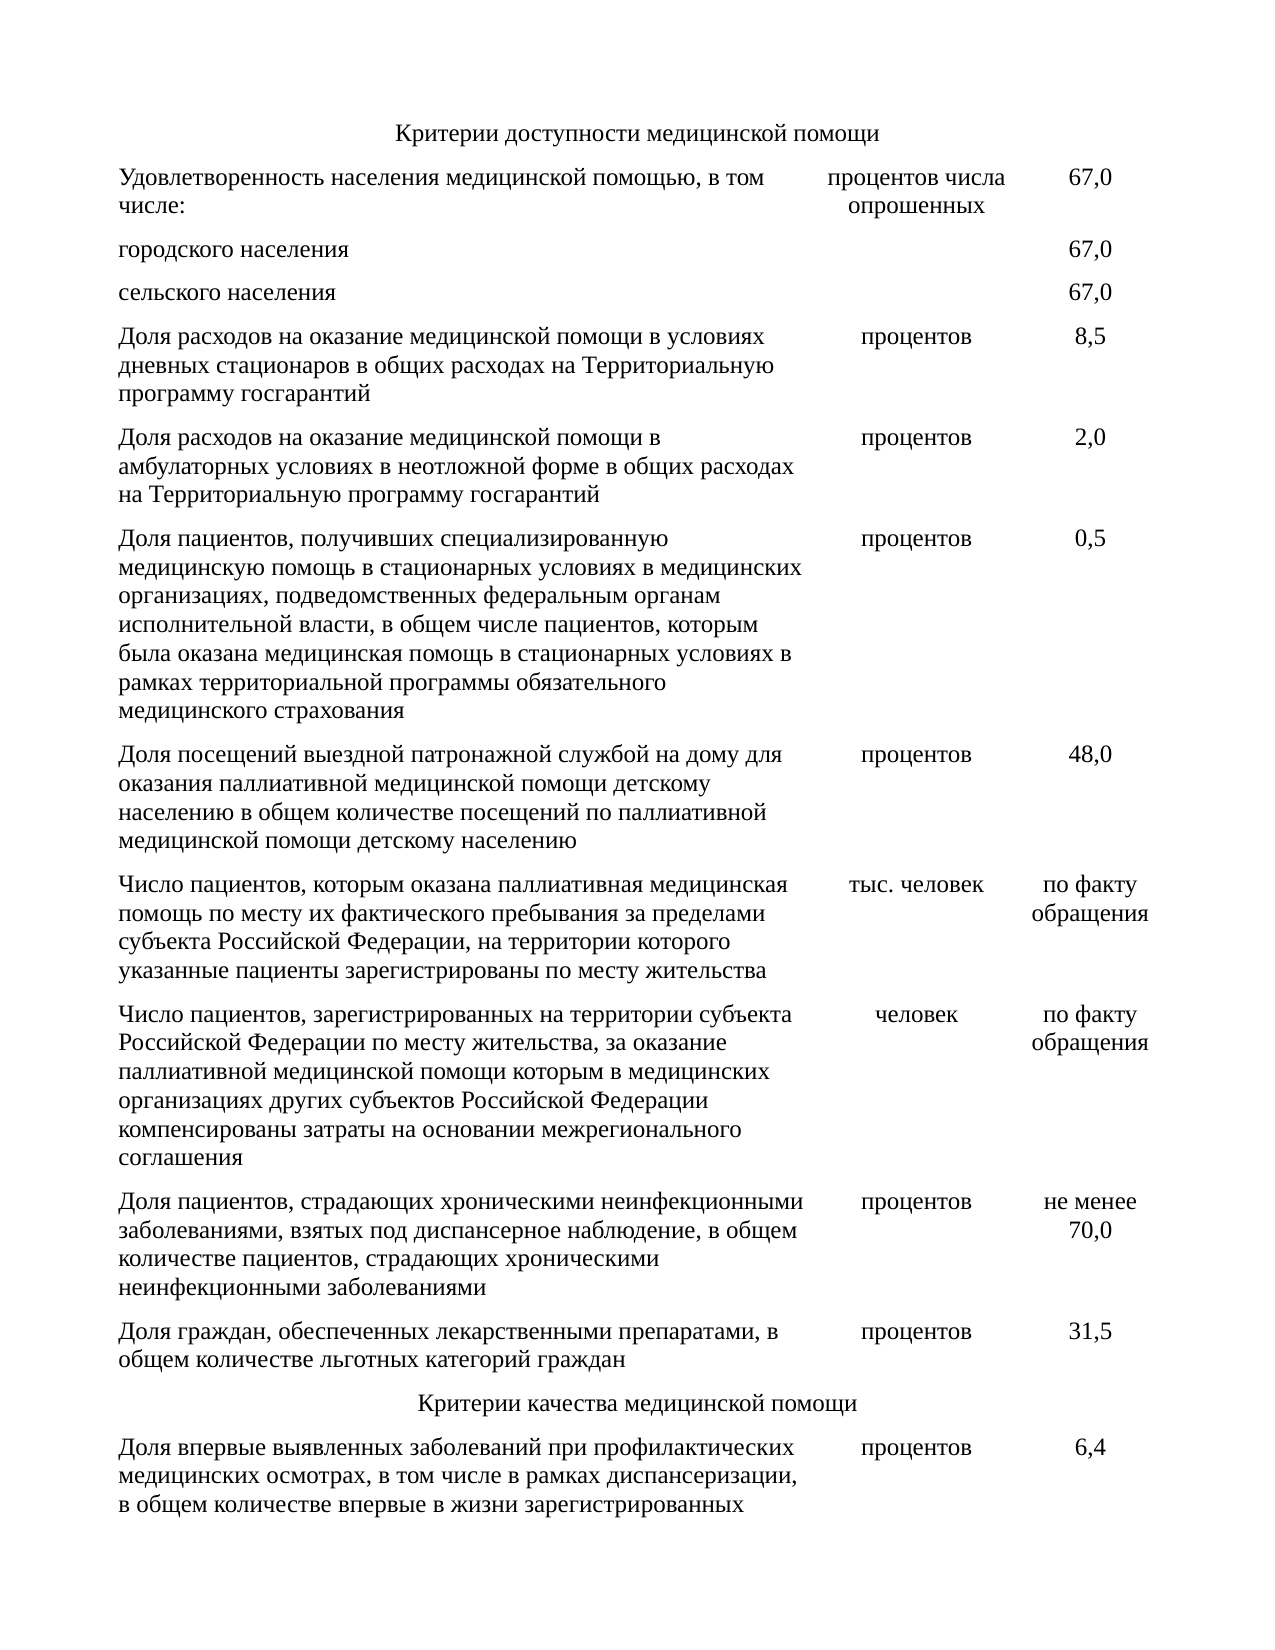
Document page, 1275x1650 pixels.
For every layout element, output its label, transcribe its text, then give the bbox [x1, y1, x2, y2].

table_cell процентов [810, 1186, 1023, 1316]
table_cell процентов [810, 523, 1023, 739]
table_cell городского населения [118, 234, 809, 277]
table_cell Критерии доступности медицинской помощи [118, 118, 1157, 162]
table_cell Число пациентов, зарегистрированных на территории субъекта Российской Федерации по месту жительства, за оказание паллиативной медицинской помощи которым в медицинских организациях других субъектов Российской Федерации компенсированы затраты на основании межрегионального соглашения [118, 999, 809, 1186]
table_cell Доля расходов на оказание медицинской помощи в условиях дневных стационаров в общих расходах на Территориальную программу госгарантий [118, 321, 809, 422]
table_cell Доля посещений выездной патронажной службой на дому для оказания паллиативной медицинской помощи детскому населению в общем количестве посещений по паллиативной медицинской помощи детскому населению [118, 739, 809, 869]
table_cell по факту обращения [1023, 999, 1157, 1186]
table_cell Доля граждан, обеспеченных лекарственными препаратами, в общем количестве льготных категорий граждан [118, 1316, 809, 1388]
table_cell процентов [810, 422, 1023, 523]
table_cell сельского населения [118, 278, 809, 321]
table_cell Число пациентов, которым оказана паллиативная медицинская помощь по месту их фактического пребывания за пределами субъекта Российской Федерации, на территории которого указанные пациенты зарегистрированы по месту жительства [118, 869, 809, 999]
table_cell Доля расходов на оказание медицинской помощи в амбулаторных условиях в неотложной форме в общих расходах на Территориальную программу госгарантий [118, 422, 809, 523]
table_cell 31,5 [1023, 1316, 1157, 1388]
table_cell человек [810, 999, 1023, 1186]
table_cell 2,0 [1023, 422, 1157, 523]
table_cell Доля впервые выявленных заболеваний при профилактических медицинских осмотрах, в том числе в рамках диспансеризации, в общем количестве впервые в жизни зарегистрированных [118, 1432, 809, 1518]
table_cell процентов числа опрошенных [810, 162, 1023, 321]
table_cell 67,0 [1023, 162, 1157, 234]
table_cell 8,5 [1023, 321, 1157, 422]
table_cell Доля пациентов, получивших специализированную медицинскую помощь в стационарных условиях в медицинских организациях, подведомственных федеральным органам исполнительной власти, в общем числе пациентов, которым была оказана медицинская помощь в стационарных условиях в рамках территориальной программы обязательного медицинского страхования [118, 523, 809, 739]
table_cell 6,4 [1023, 1432, 1157, 1518]
table_cell по факту обращения [1023, 869, 1157, 999]
table_cell Критерии качества медицинской помощи [118, 1388, 1157, 1432]
table_cell процентов [810, 321, 1023, 422]
table_cell 48,0 [1023, 739, 1157, 869]
table_cell процентов [810, 1432, 1023, 1518]
table_cell 67,0 [1023, 278, 1157, 321]
table_cell тыс. человек [810, 869, 1023, 999]
table_cell процентов [810, 739, 1023, 869]
table_cell Доля пациентов, страдающих хроническими неинфекционными заболеваниями, взятых под диспансерное наблюдение, в общем количестве пациентов, страдающих хроническими неинфекционными заболеваниями [118, 1186, 809, 1316]
table_cell 67,0 [1023, 234, 1157, 277]
table_cell не менее 70,0 [1023, 1186, 1157, 1316]
table_cell процентов [810, 1316, 1023, 1388]
table_cell Удовлетворенность населения медицинской помощью, в том числе: [118, 162, 809, 234]
table_cell 0,5 [1023, 523, 1157, 739]
